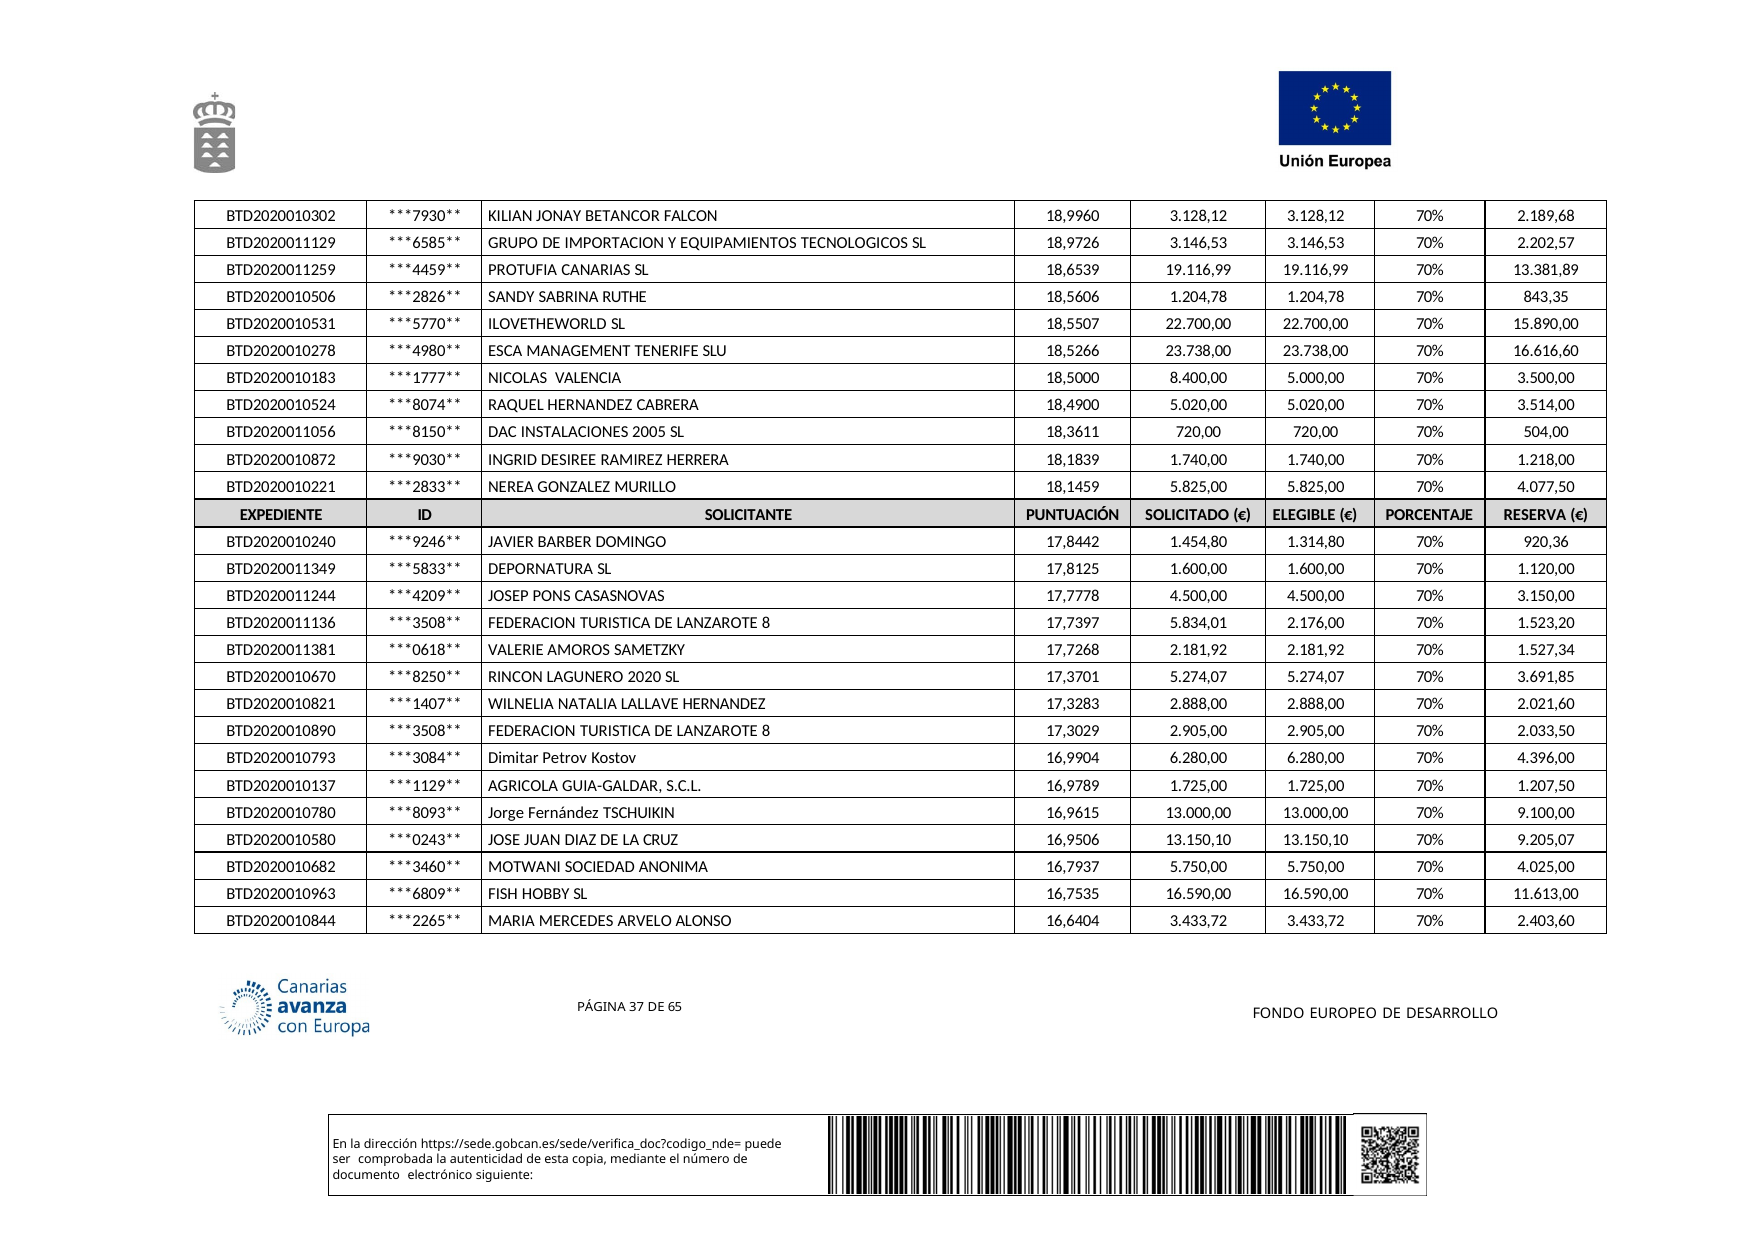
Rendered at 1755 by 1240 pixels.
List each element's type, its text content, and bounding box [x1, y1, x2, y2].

table_cell ***0618** [367, 636, 481, 662]
table_cell 16,6404 [1015, 907, 1130, 933]
table_cell 920,36 [1486, 528, 1606, 553]
table_cell 70% [1375, 364, 1484, 390]
table_cell 70% [1375, 256, 1484, 282]
table_cell ***2265** [367, 907, 481, 933]
table_cell 17,3029 [1015, 717, 1130, 743]
table_cell BTD2020010524 [195, 391, 366, 417]
table_cell 2.181,92 [1266, 636, 1374, 662]
table_cell ***9030** [367, 445, 481, 471]
table_cell 5.020,00 [1266, 391, 1374, 417]
table_cell ***8074** [367, 391, 481, 417]
table_cell MOTWANI SOCIEDAD ANONIMA [482, 853, 1014, 878]
table_cell RINCON LAGUNERO 2020 SL [482, 663, 1014, 689]
table_cell 70% [1375, 418, 1484, 444]
table_cell 4.396,00 [1486, 744, 1606, 770]
table_cell 3.500,00 [1486, 364, 1606, 390]
table_cell 5.274,07 [1131, 663, 1265, 689]
table_header SOLICITADO (€) [1131, 500, 1265, 526]
table_cell MARIA MERCEDES ARVELO ALONSO [482, 907, 1014, 933]
table_cell BTD2020010670 [195, 663, 366, 689]
table_cell 16.590,00 [1266, 880, 1374, 906]
table_cell BTD2020010240 [195, 528, 366, 553]
table_cell 5.000,00 [1266, 364, 1374, 390]
table_cell BTD2020011136 [195, 609, 366, 635]
table_cell 70% [1375, 853, 1484, 878]
table_cell ***4459** [367, 256, 481, 282]
table_cell 16,9506 [1015, 825, 1130, 851]
table_cell BTD2020011244 [195, 582, 366, 608]
table_cell JOSEP PONS CASASNOVAS [482, 582, 1014, 608]
table_cell 13.381,89 [1486, 256, 1606, 282]
table_cell NICOLAS VALENCIA [482, 364, 1014, 390]
table_cell 5.020,00 [1131, 391, 1265, 417]
table_cell 13.150,10 [1266, 825, 1374, 851]
table_cell ***8250** [367, 663, 481, 689]
table_cell 70% [1375, 798, 1484, 824]
table_cell RAQUEL HERNANDEZ CABRERA [482, 391, 1014, 417]
table_cell 4.025,00 [1486, 853, 1606, 878]
table_cell 5.750,00 [1266, 853, 1374, 878]
table_cell 3.514,00 [1486, 391, 1606, 417]
table_cell BTD2020010183 [195, 364, 366, 390]
table_cell NEREA GONZALEZ MURILLO [482, 472, 1014, 498]
table_cell 70% [1375, 744, 1484, 770]
table_cell 1.600,00 [1266, 555, 1374, 581]
table_cell 17,7778 [1015, 582, 1130, 608]
table_cell 2.176,00 [1266, 609, 1374, 635]
table_cell 17,7397 [1015, 609, 1130, 635]
table_header ELEGIBLE (€) [1266, 500, 1374, 526]
table_cell 70% [1375, 825, 1484, 851]
table_cell 3.146,53 [1266, 229, 1374, 254]
table_cell 1.454,80 [1131, 528, 1265, 553]
table_cell BTD2020010580 [195, 825, 366, 851]
table_cell 5.825,00 [1131, 472, 1265, 498]
table_cell AGRICOLA GUIA-GALDAR, S.C.L. [482, 771, 1014, 797]
table_cell 5.825,00 [1266, 472, 1374, 498]
table_cell 13.000,00 [1266, 798, 1374, 824]
table_cell 3.128,12 [1266, 201, 1374, 227]
table_cell 1.725,00 [1266, 771, 1374, 797]
table_cell 1.523,20 [1486, 609, 1606, 635]
table_cell BTD2020011259 [195, 256, 366, 282]
table_cell PROTUFIA CANARIAS SL [482, 256, 1014, 282]
table_cell GRUPO DE IMPORTACION Y EQUIPAMIENTOS TECNOLOGICOS SL [482, 229, 1014, 254]
table_cell 2.905,00 [1131, 717, 1265, 743]
table_cell 1.600,00 [1131, 555, 1265, 581]
table_cell FEDERACION TURISTICA DE LANZAROTE 8 [482, 609, 1014, 635]
table_header SOLICITANTE [482, 500, 1014, 526]
table_cell ***3460** [367, 853, 481, 878]
table_cell 2.202,57 [1486, 229, 1606, 254]
table_cell 1.204,78 [1131, 283, 1265, 309]
table_cell ***0243** [367, 825, 481, 851]
table_cell 19.116,99 [1266, 256, 1374, 282]
table_cell 6.280,00 [1266, 744, 1374, 770]
table_cell Jorge Fernández TSCHUIKIN [482, 798, 1014, 824]
table_cell 8.400,00 [1131, 364, 1265, 390]
table_cell DAC INSTALACIONES 2005 SL [482, 418, 1014, 444]
table_cell 70% [1375, 391, 1484, 417]
table_cell 1.204,78 [1266, 283, 1374, 309]
table_cell 70% [1375, 555, 1484, 581]
table_cell ***5770** [367, 310, 481, 336]
table_cell 1.120,00 [1486, 555, 1606, 581]
table_cell 720,00 [1266, 418, 1374, 444]
table_cell ***7930** [367, 201, 481, 227]
table_cell ***2833** [367, 472, 481, 498]
table_cell 1.314,80 [1266, 528, 1374, 553]
table_cell 70% [1375, 880, 1484, 906]
table_cell INGRID DESIREE RAMIREZ HERRERA [482, 445, 1014, 471]
table_cell BTD2020011056 [195, 418, 366, 444]
table_cell BTD2020010221 [195, 472, 366, 498]
table_cell 1.218,00 [1486, 445, 1606, 471]
table_cell ***8093** [367, 798, 481, 824]
table_cell 70% [1375, 472, 1484, 498]
table_cell ***3508** [367, 717, 481, 743]
table_cell 18,5507 [1015, 310, 1130, 336]
table_cell 17,8125 [1015, 555, 1130, 581]
table_cell SANDY SABRINA RUTHE [482, 283, 1014, 309]
table_cell ***6809** [367, 880, 481, 906]
table_cell 4.077,50 [1486, 472, 1606, 498]
table_cell 70% [1375, 337, 1484, 363]
table_cell 70% [1375, 663, 1484, 689]
table_cell 3.433,72 [1266, 907, 1374, 933]
table_cell FISH HOBBY SL [482, 880, 1014, 906]
table_cell 70% [1375, 528, 1484, 553]
table_cell BTD2020010890 [195, 717, 366, 743]
table_cell 17,8442 [1015, 528, 1130, 553]
table_cell ***4209** [367, 582, 481, 608]
table_cell 18,4900 [1015, 391, 1130, 417]
table_cell ESCA MANAGEMENT TENERIFE SLU [482, 337, 1014, 363]
table_cell 3.128,12 [1131, 201, 1265, 227]
table_cell BTD2020010872 [195, 445, 366, 471]
table_cell VALERIE AMOROS SAMETZKY [482, 636, 1014, 662]
table_cell BTD2020011349 [195, 555, 366, 581]
table_cell ***8150** [367, 418, 481, 444]
table_cell ***3508** [367, 609, 481, 635]
table_header PUNTUACIÓN [1015, 500, 1130, 526]
table_cell BTD2020010278 [195, 337, 366, 363]
table_cell ILOVETHEWORLD SL [482, 310, 1014, 336]
table_cell 16.616,60 [1486, 337, 1606, 363]
table_cell 18,9960 [1015, 201, 1130, 227]
table_cell 9.205,07 [1486, 825, 1606, 851]
table_cell 70% [1375, 690, 1484, 716]
table_cell 2.403,60 [1486, 907, 1606, 933]
table_cell 18,6539 [1015, 256, 1130, 282]
table_cell 5.274,07 [1266, 663, 1374, 689]
table_cell 9.100,00 [1486, 798, 1606, 824]
table_cell ***1129** [367, 771, 481, 797]
table_cell 70% [1375, 229, 1484, 254]
table_cell 18,1839 [1015, 445, 1130, 471]
table_cell 70% [1375, 717, 1484, 743]
table_cell 16,7937 [1015, 853, 1130, 878]
table_cell 4.500,00 [1131, 582, 1265, 608]
table_cell ***6585** [367, 229, 481, 254]
table_cell 70% [1375, 636, 1484, 662]
table_cell 70% [1375, 445, 1484, 471]
table_cell 18,1459 [1015, 472, 1130, 498]
table_cell 22.700,00 [1131, 310, 1265, 336]
table_cell 2.905,00 [1266, 717, 1374, 743]
table_cell 16,9615 [1015, 798, 1130, 824]
table_cell BTD2020010821 [195, 690, 366, 716]
table_cell WILNELIA NATALIA LALLAVE HERNANDEZ [482, 690, 1014, 716]
table_cell BTD2020010780 [195, 798, 366, 824]
table_cell BTD2020011129 [195, 229, 366, 254]
table_cell 2.189,68 [1486, 201, 1606, 227]
table_header EXPEDIENTE [195, 500, 366, 526]
table_cell 1.527,34 [1486, 636, 1606, 662]
table_cell 504,00 [1486, 418, 1606, 444]
table_cell BTD2020011381 [195, 636, 366, 662]
table_cell 15.890,00 [1486, 310, 1606, 336]
table_cell ***9246** [367, 528, 481, 553]
table_cell 5.750,00 [1131, 853, 1265, 878]
table_cell ***1777** [367, 364, 481, 390]
table_cell 13.000,00 [1131, 798, 1265, 824]
table_cell 3.150,00 [1486, 582, 1606, 608]
table_cell 16.590,00 [1131, 880, 1265, 906]
table_cell 70% [1375, 310, 1484, 336]
table_cell KILIAN JONAY BETANCOR FALCON [482, 201, 1014, 227]
table_cell 18,3611 [1015, 418, 1130, 444]
table_cell 16,9789 [1015, 771, 1130, 797]
table_header PORCENTAJE [1375, 500, 1484, 526]
table_cell 17,7268 [1015, 636, 1130, 662]
table_cell ***3084** [367, 744, 481, 770]
table_cell ***4980** [367, 337, 481, 363]
table_cell 16,9904 [1015, 744, 1130, 770]
table_cell FEDERACION TURISTICA DE LANZAROTE 8 [482, 717, 1014, 743]
table_cell 23.738,00 [1266, 337, 1374, 363]
table_cell 843,35 [1486, 283, 1606, 309]
table_cell 2.181,92 [1131, 636, 1265, 662]
table_cell 3.146,53 [1131, 229, 1265, 254]
table_header ID [367, 500, 481, 526]
table_cell BTD2020010682 [195, 853, 366, 878]
table_header RESERVA (€) [1486, 500, 1606, 526]
table_cell 70% [1375, 582, 1484, 608]
table_cell 4.500,00 [1266, 582, 1374, 608]
table_cell 23.738,00 [1131, 337, 1265, 363]
table_cell BTD2020010963 [195, 880, 366, 906]
table_cell 18,9726 [1015, 229, 1130, 254]
table_cell Dimitar Petrov Kostov [482, 744, 1014, 770]
table_cell 18,5606 [1015, 283, 1130, 309]
table_cell ***1407** [367, 690, 481, 716]
table_cell 720,00 [1131, 418, 1265, 444]
table_cell 19.116,99 [1131, 256, 1265, 282]
table_cell 13.150,10 [1131, 825, 1265, 851]
table_cell 2.888,00 [1131, 690, 1265, 716]
table_cell BTD2020010137 [195, 771, 366, 797]
table_cell 1.207,50 [1486, 771, 1606, 797]
table_cell 70% [1375, 283, 1484, 309]
table_cell ***2826** [367, 283, 481, 309]
table_cell 17,3283 [1015, 690, 1130, 716]
table_cell 16,7535 [1015, 880, 1130, 906]
table_cell DEPORNATURA SL [482, 555, 1014, 581]
table_cell 18,5266 [1015, 337, 1130, 363]
table_cell 22.700,00 [1266, 310, 1374, 336]
table_cell BTD2020010844 [195, 907, 366, 933]
table_cell 70% [1375, 907, 1484, 933]
table_cell 1.740,00 [1266, 445, 1374, 471]
table_cell 2.033,50 [1486, 717, 1606, 743]
table_cell 70% [1375, 771, 1484, 797]
table_cell JAVIER BARBER DOMINGO [482, 528, 1014, 553]
table_cell 6.280,00 [1131, 744, 1265, 770]
table_cell 3.433,72 [1131, 907, 1265, 933]
table_cell 2.888,00 [1266, 690, 1374, 716]
table_cell ***5833** [367, 555, 481, 581]
table_cell 17,3701 [1015, 663, 1130, 689]
table_cell 1.725,00 [1131, 771, 1265, 797]
table_cell JOSE JUAN DIAZ DE LA CRUZ [482, 825, 1014, 851]
table_cell 70% [1375, 201, 1484, 227]
table_cell 18,5000 [1015, 364, 1130, 390]
table_cell BTD2020010302 [195, 201, 366, 227]
table_cell 1.740,00 [1131, 445, 1265, 471]
table_cell BTD2020010506 [195, 283, 366, 309]
table_cell 2.021,60 [1486, 690, 1606, 716]
table_cell BTD2020010793 [195, 744, 366, 770]
table_cell 3.691,85 [1486, 663, 1606, 689]
table_cell 5.834,01 [1131, 609, 1265, 635]
table_cell BTD2020010531 [195, 310, 366, 336]
table_cell 11.613,00 [1486, 880, 1606, 906]
table_cell 70% [1375, 609, 1484, 635]
